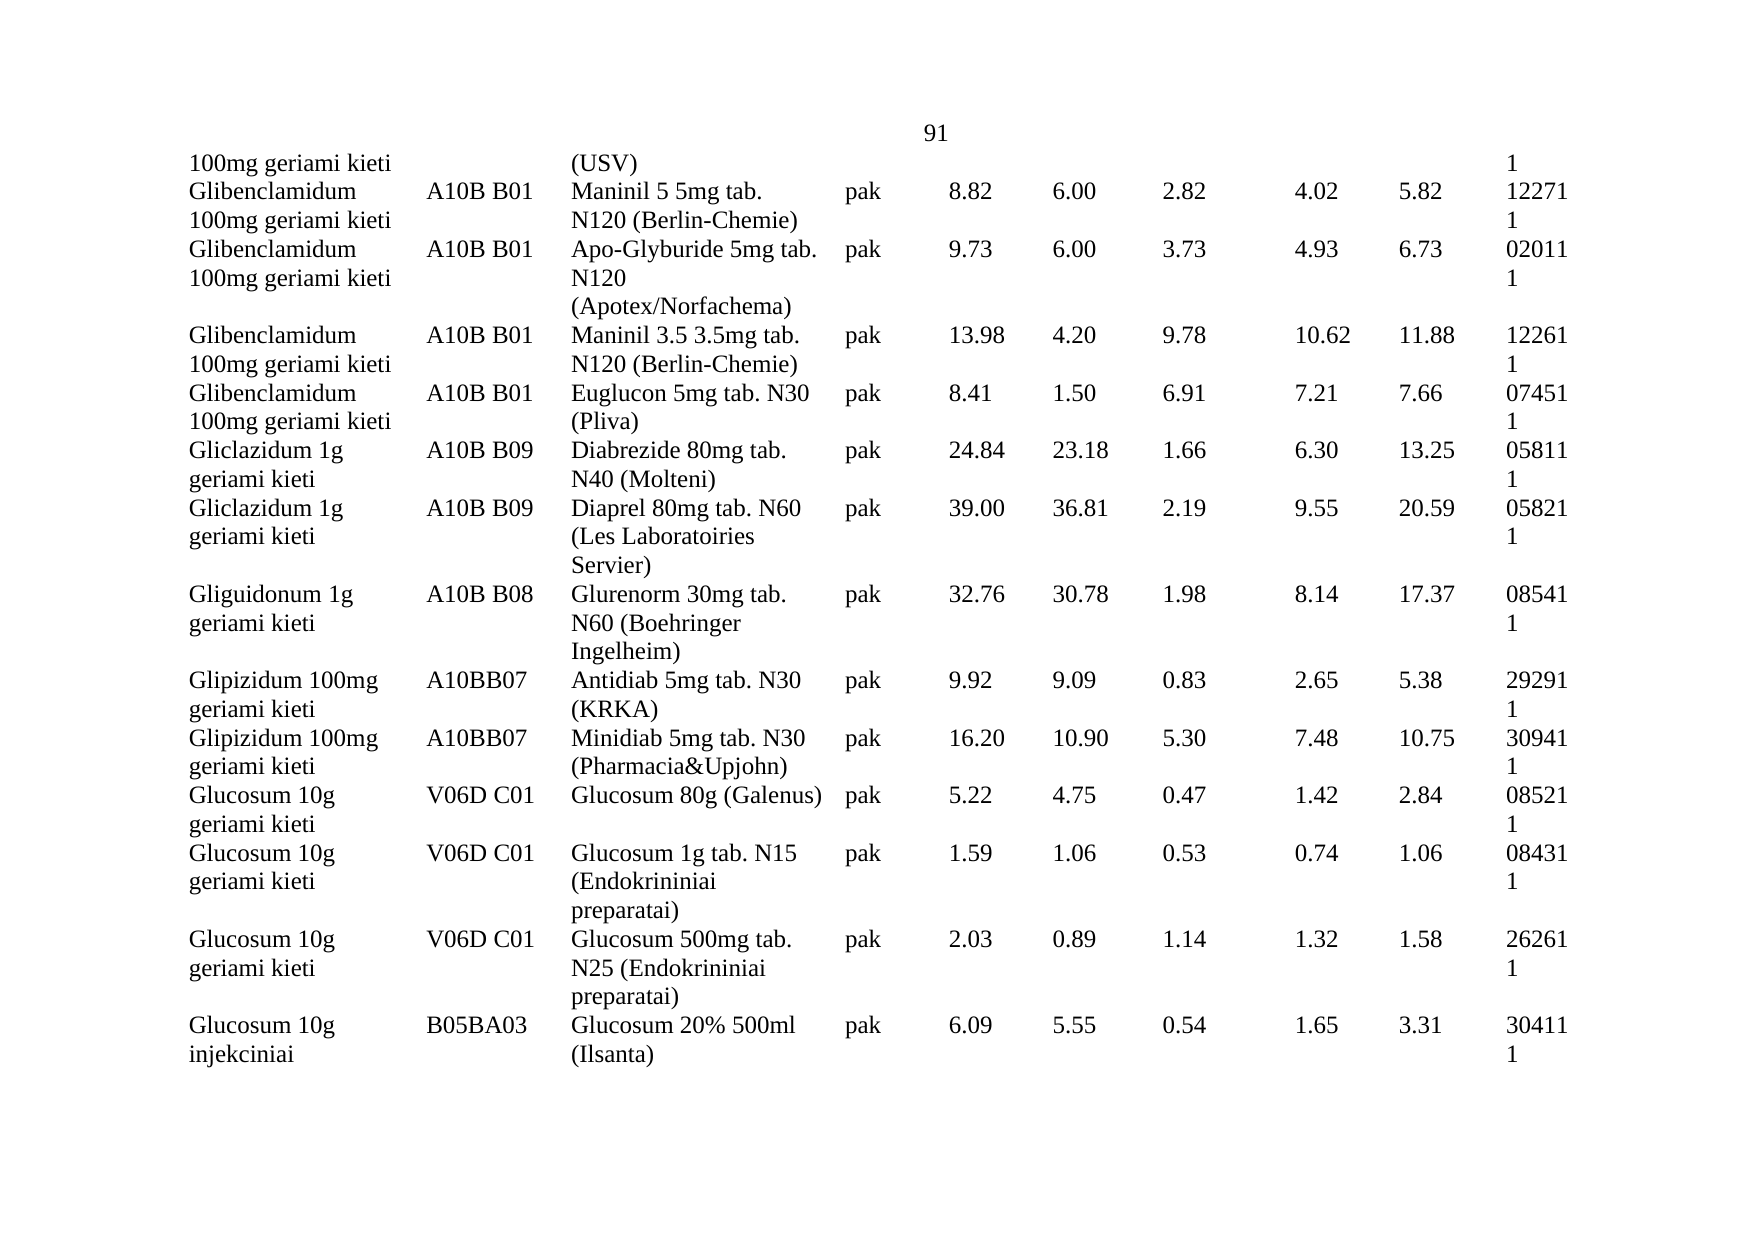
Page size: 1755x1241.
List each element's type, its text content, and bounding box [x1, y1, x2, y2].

table_cell 292911 [1495, 665, 1589, 723]
table_cell 1.42 [1283, 780, 1387, 838]
table_cell 17.37 [1388, 579, 1494, 665]
table_cell pak [834, 838, 937, 924]
table_cell 10.62 [1283, 320, 1387, 378]
table_cell pak [834, 723, 937, 780]
table_cell 5.22 [938, 780, 1041, 838]
table_cell [938, 148, 1041, 176]
table_cell 304111 [1495, 1010, 1589, 1068]
table_cell 6.30 [1283, 435, 1387, 493]
table_cell A10B B09 [415, 493, 559, 579]
table_cell Apo-Glyburide 5mg tab. N120 (Apotex/Norfachema) [560, 234, 833, 320]
table_cell 084311 [1495, 838, 1589, 924]
table_cell 2.03 [938, 924, 1041, 1010]
table_cell Glipizidum 100mg geriami kieti [177, 665, 415, 723]
table_cell 10.90 [1041, 723, 1151, 780]
table_cell [1589, 493, 1595, 579]
table_cell Glucosum 500mg tab. N25 (Endokrininiai preparatai) [560, 924, 833, 1010]
table_cell A10B B01 [415, 234, 559, 320]
table_cell [834, 148, 937, 176]
table_cell Antidiab 5mg tab. N30 (KRKA) [560, 665, 833, 723]
table_cell 309411 [1495, 723, 1589, 780]
table_cell 2.19 [1151, 493, 1283, 579]
table_cell 1 [1495, 148, 1589, 176]
table_cell pak [834, 1010, 937, 1068]
table_cell 1.50 [1041, 378, 1151, 435]
table_cell 7.21 [1283, 378, 1387, 435]
table_cell 3.73 [1151, 234, 1283, 320]
table_cell V06D C01 [415, 780, 559, 838]
table_cell [1589, 320, 1595, 378]
table_cell 4.02 [1283, 176, 1387, 234]
table_cell pak [834, 176, 937, 234]
table_cell 0.47 [1151, 780, 1283, 838]
table_cell [1589, 579, 1595, 665]
table_cell 8.82 [938, 176, 1041, 234]
table_cell 4.93 [1283, 234, 1387, 320]
table_cell 122711 [1495, 176, 1589, 234]
table_cell [1589, 234, 1595, 320]
table_cell 0.89 [1041, 924, 1151, 1010]
table_cell 6.09 [938, 1010, 1041, 1068]
table_cell Glibenclamidum 100mg geriami kieti [177, 176, 415, 234]
table_cell 16.20 [938, 723, 1041, 780]
table_cell 100mg geriami kieti [177, 148, 415, 176]
table_cell 020111 [1495, 234, 1589, 320]
table_cell [1589, 665, 1595, 723]
table_cell 30.78 [1041, 579, 1151, 665]
table_cell 4.75 [1041, 780, 1151, 838]
table_cell A10B B01 [415, 320, 559, 378]
table_cell 2.65 [1283, 665, 1387, 723]
table_cell pak [834, 378, 937, 435]
table_cell Gliclazidum 1g geriami kieti [177, 493, 415, 579]
table_cell Glucosum 80g (Galenus) [560, 780, 833, 838]
table_cell 32.76 [938, 579, 1041, 665]
table_cell [1589, 435, 1595, 493]
table_cell 0.54 [1151, 1010, 1283, 1068]
table_cell 058111 [1495, 435, 1589, 493]
table_cell 36.81 [1041, 493, 1151, 579]
table_cell 1.32 [1283, 924, 1387, 1010]
table_cell 1.06 [1041, 838, 1151, 924]
table_cell 1.66 [1151, 435, 1283, 493]
table_cell 8.41 [938, 378, 1041, 435]
table_cell Gliguidonum 1g geriami kieti [177, 579, 415, 665]
table_cell pak [834, 234, 937, 320]
table_cell Glibenclamidum 100mg geriami kieti [177, 234, 415, 320]
table_cell [1589, 780, 1595, 838]
table_cell A10B B01 [415, 176, 559, 234]
table_cell Glucosum 10g geriami kieti [177, 780, 415, 838]
table_cell 1.98 [1151, 579, 1283, 665]
table_cell Diabrezide 80mg tab. N40 (Molteni) [560, 435, 833, 493]
table_cell 9.92 [938, 665, 1041, 723]
table_cell Glibenclamidum 100mg geriami kieti [177, 320, 415, 378]
table_cell 7.66 [1388, 378, 1494, 435]
table_cell [1589, 148, 1595, 176]
table_cell 23.18 [1041, 435, 1151, 493]
table_cell [1589, 378, 1595, 435]
table_cell Diaprel 80mg tab. N60 (Les Laboratoiries Servier) [560, 493, 833, 579]
table_cell 5.55 [1041, 1010, 1151, 1068]
table_cell 13.98 [938, 320, 1041, 378]
table_cell pak [834, 493, 937, 579]
table_cell Glucosum 10g geriami kieti [177, 924, 415, 1010]
table_cell V06D C01 [415, 838, 559, 924]
table_cell 13.25 [1388, 435, 1494, 493]
table_cell 2.82 [1151, 176, 1283, 234]
table_cell 9.78 [1151, 320, 1283, 378]
table_cell Glucosum 20% 500ml (Ilsanta) [560, 1010, 833, 1068]
table_cell V06D C01 [415, 924, 559, 1010]
table_cell 9.55 [1283, 493, 1387, 579]
table_cell Euglucon 5mg tab. N30 (Pliva) [560, 378, 833, 435]
table_cell Maninil 5 5mg tab. N120 (Berlin-Chemie) [560, 176, 833, 234]
table_cell 20.59 [1388, 493, 1494, 579]
table_cell 9.73 [938, 234, 1041, 320]
table_cell pak [834, 924, 937, 1010]
table_cell 5.38 [1388, 665, 1494, 723]
table_cell A10B B01 [415, 378, 559, 435]
table_cell 11.88 [1388, 320, 1494, 378]
table_cell 0.53 [1151, 838, 1283, 924]
table_cell [1151, 148, 1283, 176]
table_cell 1.06 [1388, 838, 1494, 924]
table_cell pak [834, 320, 937, 378]
table_cell pak [834, 435, 937, 493]
table_cell 2.84 [1388, 780, 1494, 838]
table_cell [1589, 838, 1595, 924]
table_cell [1388, 148, 1494, 176]
table_cell 074511 [1495, 378, 1589, 435]
table_cell A10B B09 [415, 435, 559, 493]
table_cell [1589, 924, 1595, 1010]
table_cell 262611 [1495, 924, 1589, 1010]
table_cell 6.73 [1388, 234, 1494, 320]
table_cell A10BB07 [415, 723, 559, 780]
table_cell 0.83 [1151, 665, 1283, 723]
table_cell 3.31 [1388, 1010, 1494, 1068]
table_cell Glibenclamidum 100mg geriami kieti [177, 378, 415, 435]
table_cell 1.65 [1283, 1010, 1387, 1068]
table_cell [1589, 176, 1595, 234]
table_cell pak [834, 780, 937, 838]
table_cell A10BB07 [415, 665, 559, 723]
table_cell Minidiab 5mg tab. N30 (Pharmacia&Upjohn) [560, 723, 833, 780]
table_cell 6.91 [1151, 378, 1283, 435]
table_cell [415, 148, 559, 176]
table_cell 085411 [1495, 579, 1589, 665]
table_cell 085211 [1495, 780, 1589, 838]
table_cell 5.82 [1388, 176, 1494, 234]
table_cell 39.00 [938, 493, 1041, 579]
table_cell 10.75 [1388, 723, 1494, 780]
table_cell 6.00 [1041, 234, 1151, 320]
table_cell 0.74 [1283, 838, 1387, 924]
table_cell pak [834, 579, 937, 665]
table_cell Glucosum 10g injekciniai [177, 1010, 415, 1068]
table_cell 5.30 [1151, 723, 1283, 780]
table_cell 7.48 [1283, 723, 1387, 780]
table_cell 24.84 [938, 435, 1041, 493]
table_cell 058211 [1495, 493, 1589, 579]
table_cell Glipizidum 100mg geriami kieti [177, 723, 415, 780]
table_cell 6.00 [1041, 176, 1151, 234]
table_cell 1.59 [938, 838, 1041, 924]
table_cell Glucosum 1g tab. N15 (Endokrininiai preparatai) [560, 838, 833, 924]
table_cell Maninil 3.5 3.5mg tab. N120 (Berlin-Chemie) [560, 320, 833, 378]
table_cell 1.14 [1151, 924, 1283, 1010]
table_cell [1283, 148, 1387, 176]
table_cell Gliclazidum 1g geriami kieti [177, 435, 415, 493]
table_cell Glurenorm 30mg tab. N60 (Boehringer Ingelheim) [560, 579, 833, 665]
table_cell 8.14 [1283, 579, 1387, 665]
table_cell pak [834, 665, 937, 723]
table_cell [1041, 148, 1151, 176]
table_cell [1589, 723, 1595, 780]
table_cell 9.09 [1041, 665, 1151, 723]
table_cell [1589, 1010, 1595, 1068]
table_cell B05BA03 [415, 1010, 559, 1068]
table_cell (USV) [560, 148, 833, 176]
table_cell A10B B08 [415, 579, 559, 665]
table_cell 122611 [1495, 320, 1589, 378]
table_cell 4.20 [1041, 320, 1151, 378]
table_cell Glucosum 10g geriami kieti [177, 838, 415, 924]
table_cell 1.58 [1388, 924, 1494, 1010]
